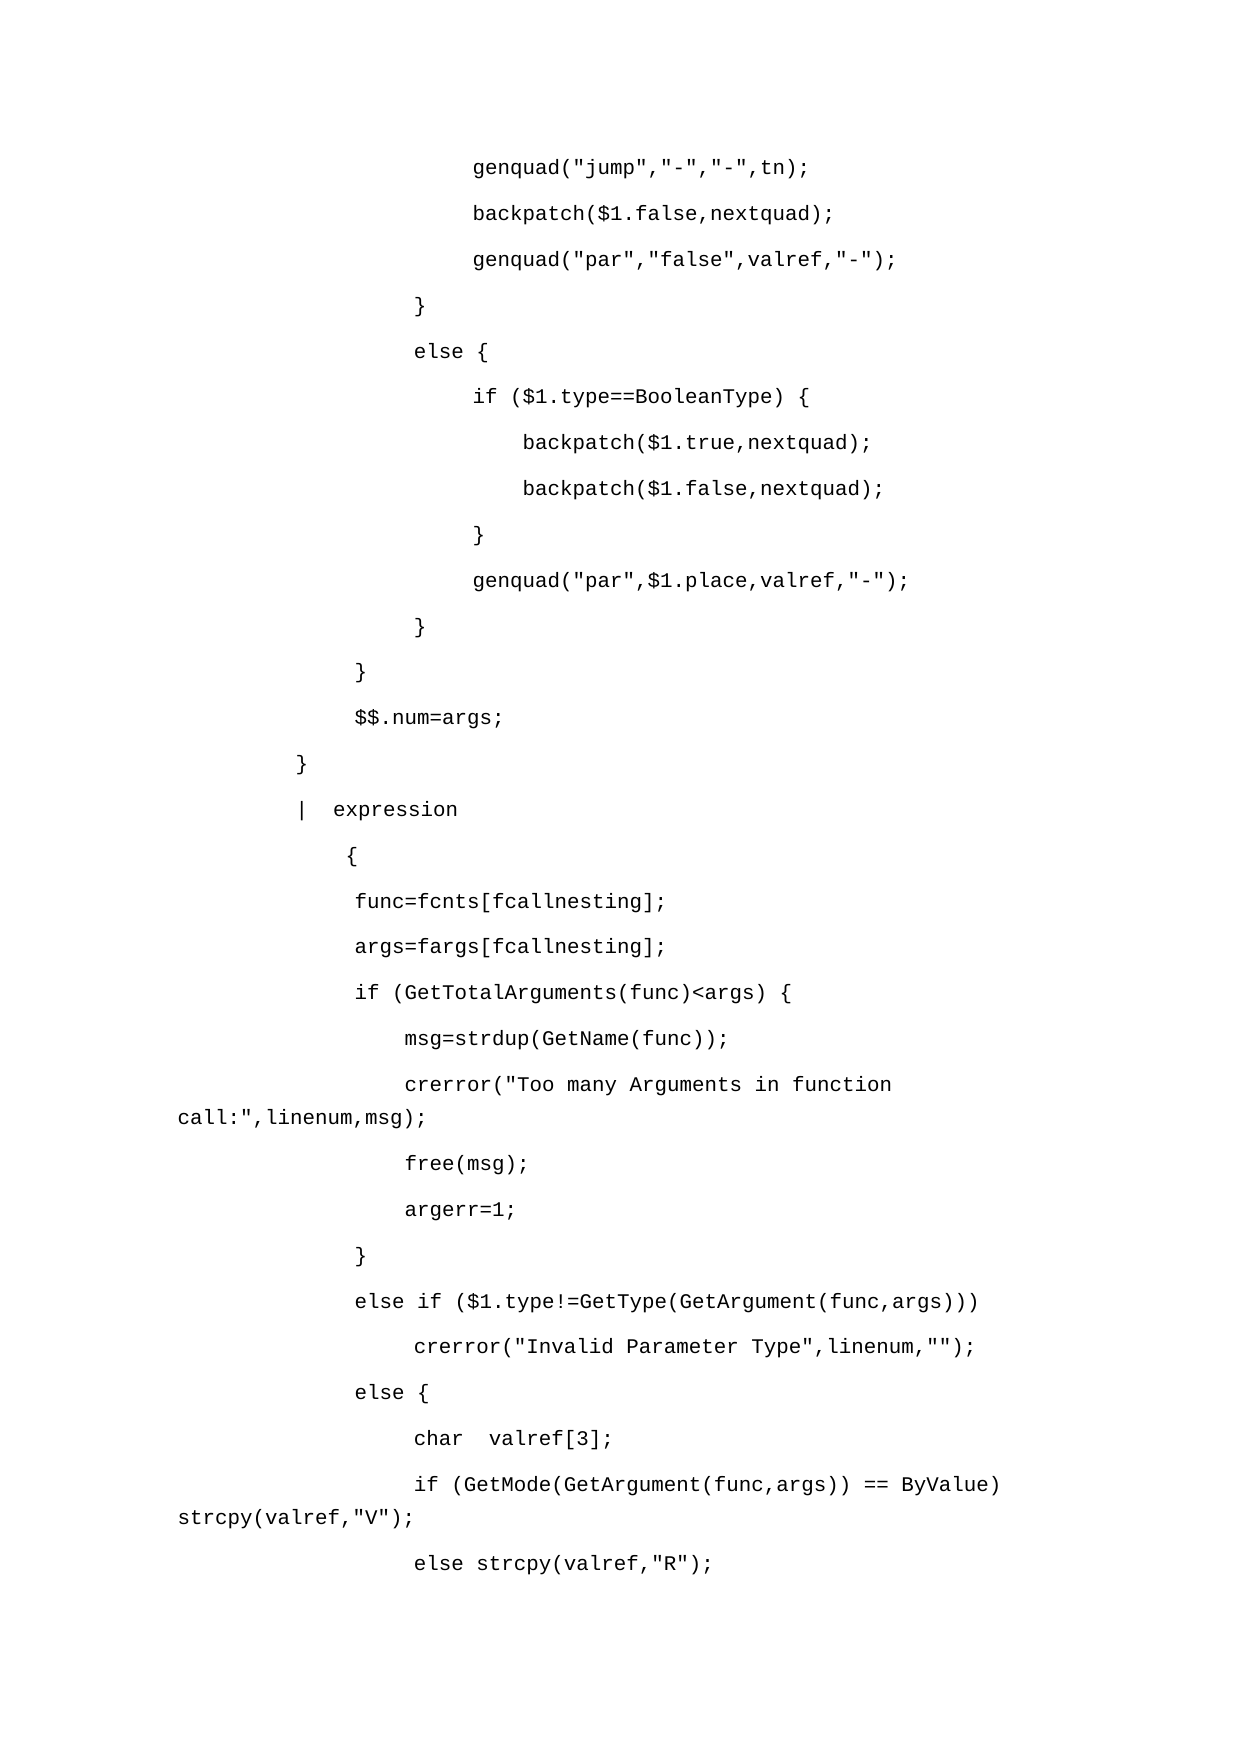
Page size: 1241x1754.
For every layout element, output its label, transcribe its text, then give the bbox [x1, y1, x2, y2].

text else if ($1.type!=GetType(GetArgument(func,args))) [177, 1281, 1063, 1314]
text if ($1.type==BooleanType) { [177, 377, 1063, 410]
text args=fargs[fcallnesting]; [177, 927, 1063, 960]
text else { [177, 1373, 1063, 1406]
text { [177, 835, 1063, 868]
text if (GetTotalArguments(func)<args) { [177, 973, 1063, 1006]
text } [177, 1235, 1063, 1268]
text func=fcnts[fcallnesting]; [177, 881, 1063, 914]
text crerror("Invalid Parameter Type",linenum,""); [177, 1327, 1063, 1360]
text msg=strdup(GetName(func)); [177, 1018, 1063, 1052]
text backpatch($1.false,nextquad); [177, 468, 1063, 502]
text if (GetMode(GetArgument(func,args)) == ByValue) strcpy(valref,"V"); [177, 1464, 1063, 1531]
text backpatch($1.true,nextquad); [177, 423, 1063, 456]
text } [177, 652, 1063, 685]
text } [177, 606, 1063, 639]
text else strcpy(valref,"R"); [177, 1543, 1063, 1577]
text genquad("par",$1.place,valref,"-"); [177, 560, 1063, 593]
text $$.num=args; [177, 698, 1063, 731]
text backpatch($1.false,nextquad); [177, 193, 1063, 227]
text crerror("Too many Arguments in function call:",linenum,msg); [177, 1064, 1063, 1131]
text } [177, 285, 1063, 318]
text free(msg); [177, 1143, 1063, 1177]
text else { [177, 331, 1063, 364]
text } [177, 743, 1063, 777]
text argerr=1; [177, 1189, 1063, 1223]
text | expression [177, 789, 1063, 823]
text genquad("par","false",valref,"-"); [177, 239, 1063, 273]
text genquad("jump","-","-",tn); [177, 148, 1063, 181]
text char valref[3]; [177, 1418, 1063, 1452]
text } [177, 514, 1063, 548]
